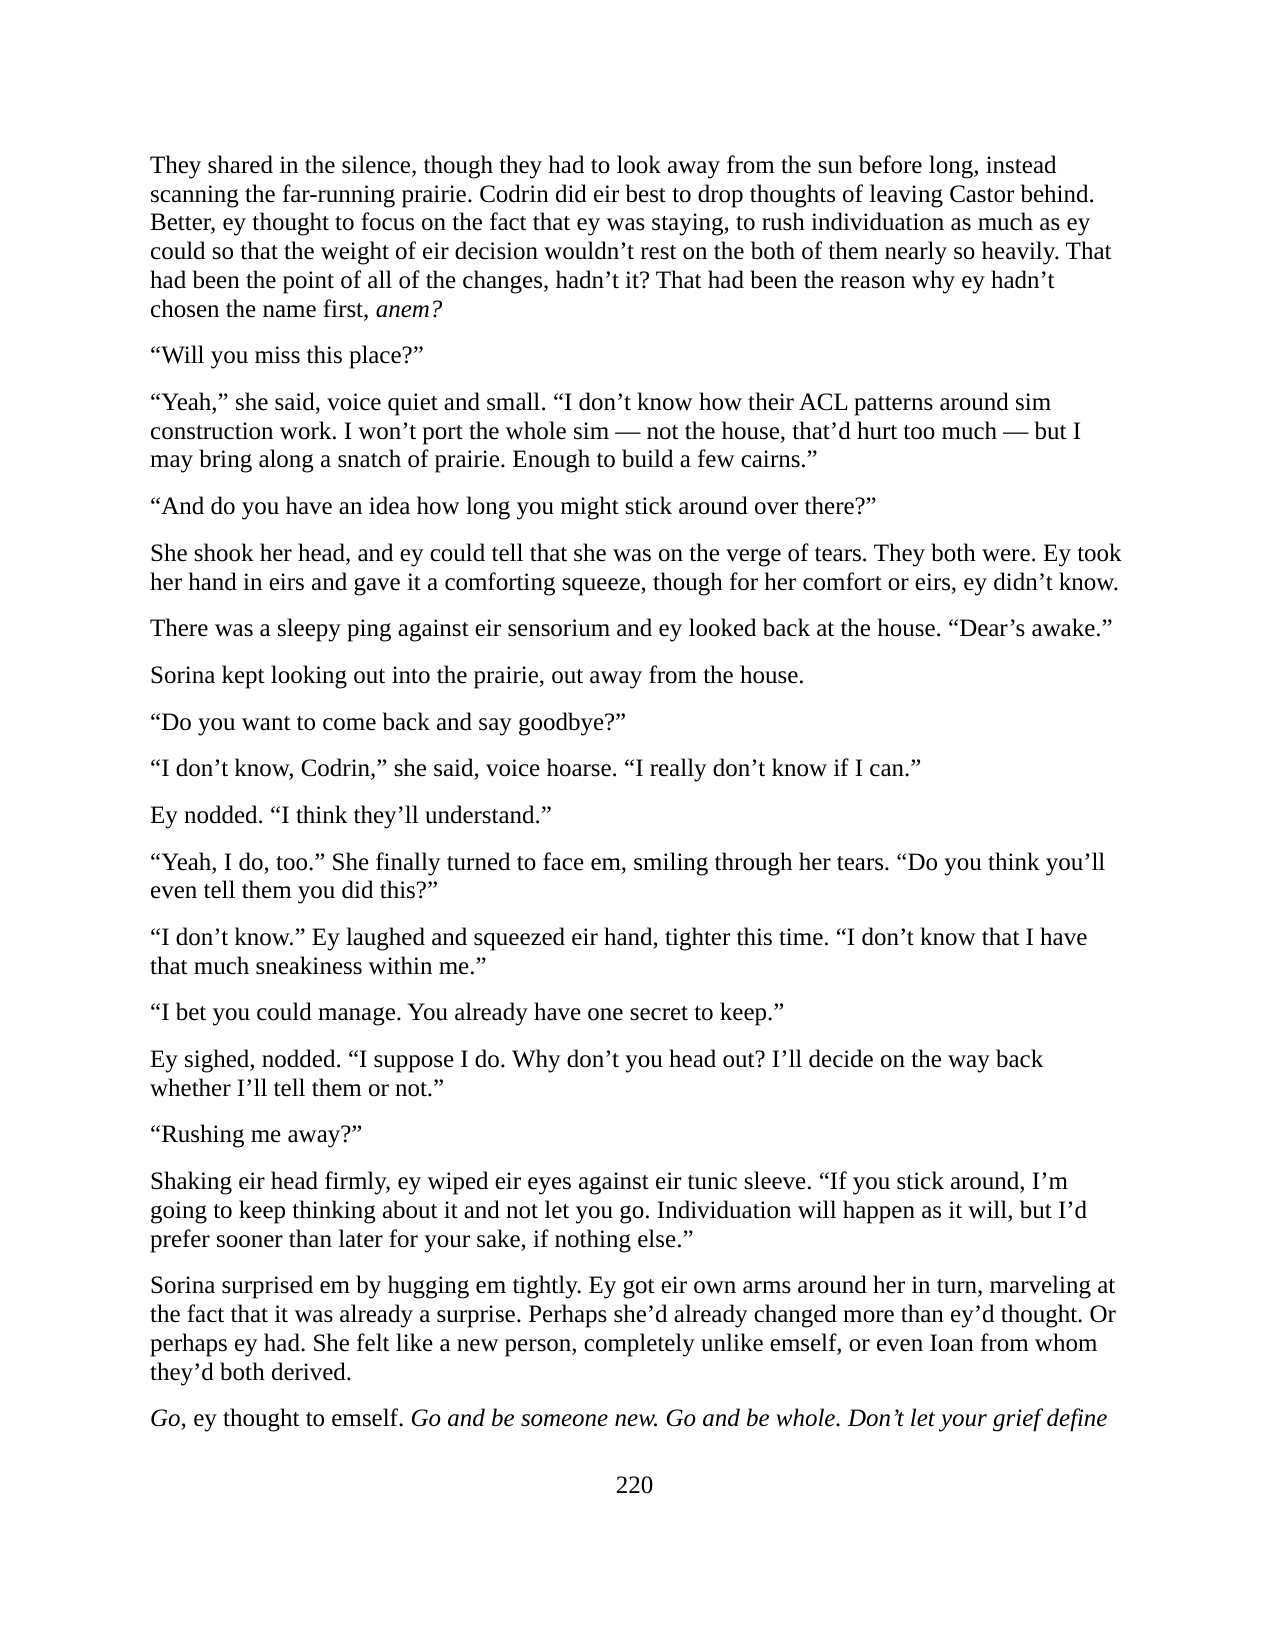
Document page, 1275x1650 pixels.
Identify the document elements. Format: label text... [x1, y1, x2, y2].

text “Yeah, I do, too.” She finally turned to face em, smiling through her tears. “Do you think you’ll even tell them you did this?” [150, 847, 1125, 904]
text Ey nodded. “I think they’ll understand.” [150, 800, 1125, 829]
text They shared in the silence, though they had to look away from the sun before long, instead scanning the far-running prairie. Codrin did eir best to drop thoughts of leaving Castor behind. Better, ey thought to focus on the fact that ey was staying, to rush individuation as much as ey could so that the weight of eir decision wouldn’t rest on the both of them nearly so heavily. That had been the point of all of the changes, hadn’t it? That had been the reason why ey hadn’t chosen the name first, anem? [150, 150, 1125, 322]
text “Yeah,” she said, voice quiet and small. “I don’t know how their ACL patterns around sim construction work. I won’t port the whole sim — not the house, that’d hurt too much — but I may bring along a snatch of prairie. Enough to build a few cairns.” [150, 387, 1125, 473]
text “I don’t know, Codrin,” she said, voice hoarse. “I really don’t know if I can.” [150, 753, 1125, 782]
text “And do you have an idea how long you might stick around over there?” [150, 491, 1125, 520]
text She shook her head, and ey could tell that she was on the verge of tears. They both were. Ey took her hand in eirs and gave it a comforting squeeze, though for her comfort or eirs, ey didn’t know. [150, 538, 1125, 595]
text “Will you miss this place?” [150, 340, 1125, 369]
text There was a sleepy ping against eir sensorium and ey looked back at the house. “Dear’s awake.” [150, 613, 1125, 642]
text “I bet you could manage. You already have one secret to keep.” [150, 997, 1125, 1026]
text “Do you want to come back and say goodbye?” [150, 707, 1125, 735]
text “I don’t know.” Ey laughed and squeezed eir hand, tighter this time. “I don’t know that I have that much sneakiness within me.” [150, 922, 1125, 979]
text Shaking eir head firmly, ey wiped eir eyes against eir tunic sleeve. “If you stick around, I’m going to keep thinking about it and not let you go. Individuation will happen as it will, but I’d prefer sooner than later for your sake, if nothing else.” [150, 1166, 1125, 1252]
text Sorina kept looking out into the prairie, out away from the house. [150, 660, 1125, 689]
text “Rushing me away?” [150, 1119, 1125, 1148]
text Sorina surprised em by hugging em tightly. Ey got eir own arms around her in turn, marveling at the fact that it was already a surprise. Perhaps she’d already changed more than ey’d thought. Or perhaps ey had. She felt like a new person, completely unlike emself, or even Ioan from whom they’d both derived. [150, 1270, 1125, 1385]
text Go, ey thought to emself. Go and be someone new. Go and be whole. Don’t let your grief define [150, 1403, 1125, 1432]
text Ey sighed, nodded. “I suppose I do. Why don’t you head out? I’ll decide on the way back whether I’ll tell them or not.” [150, 1044, 1125, 1102]
